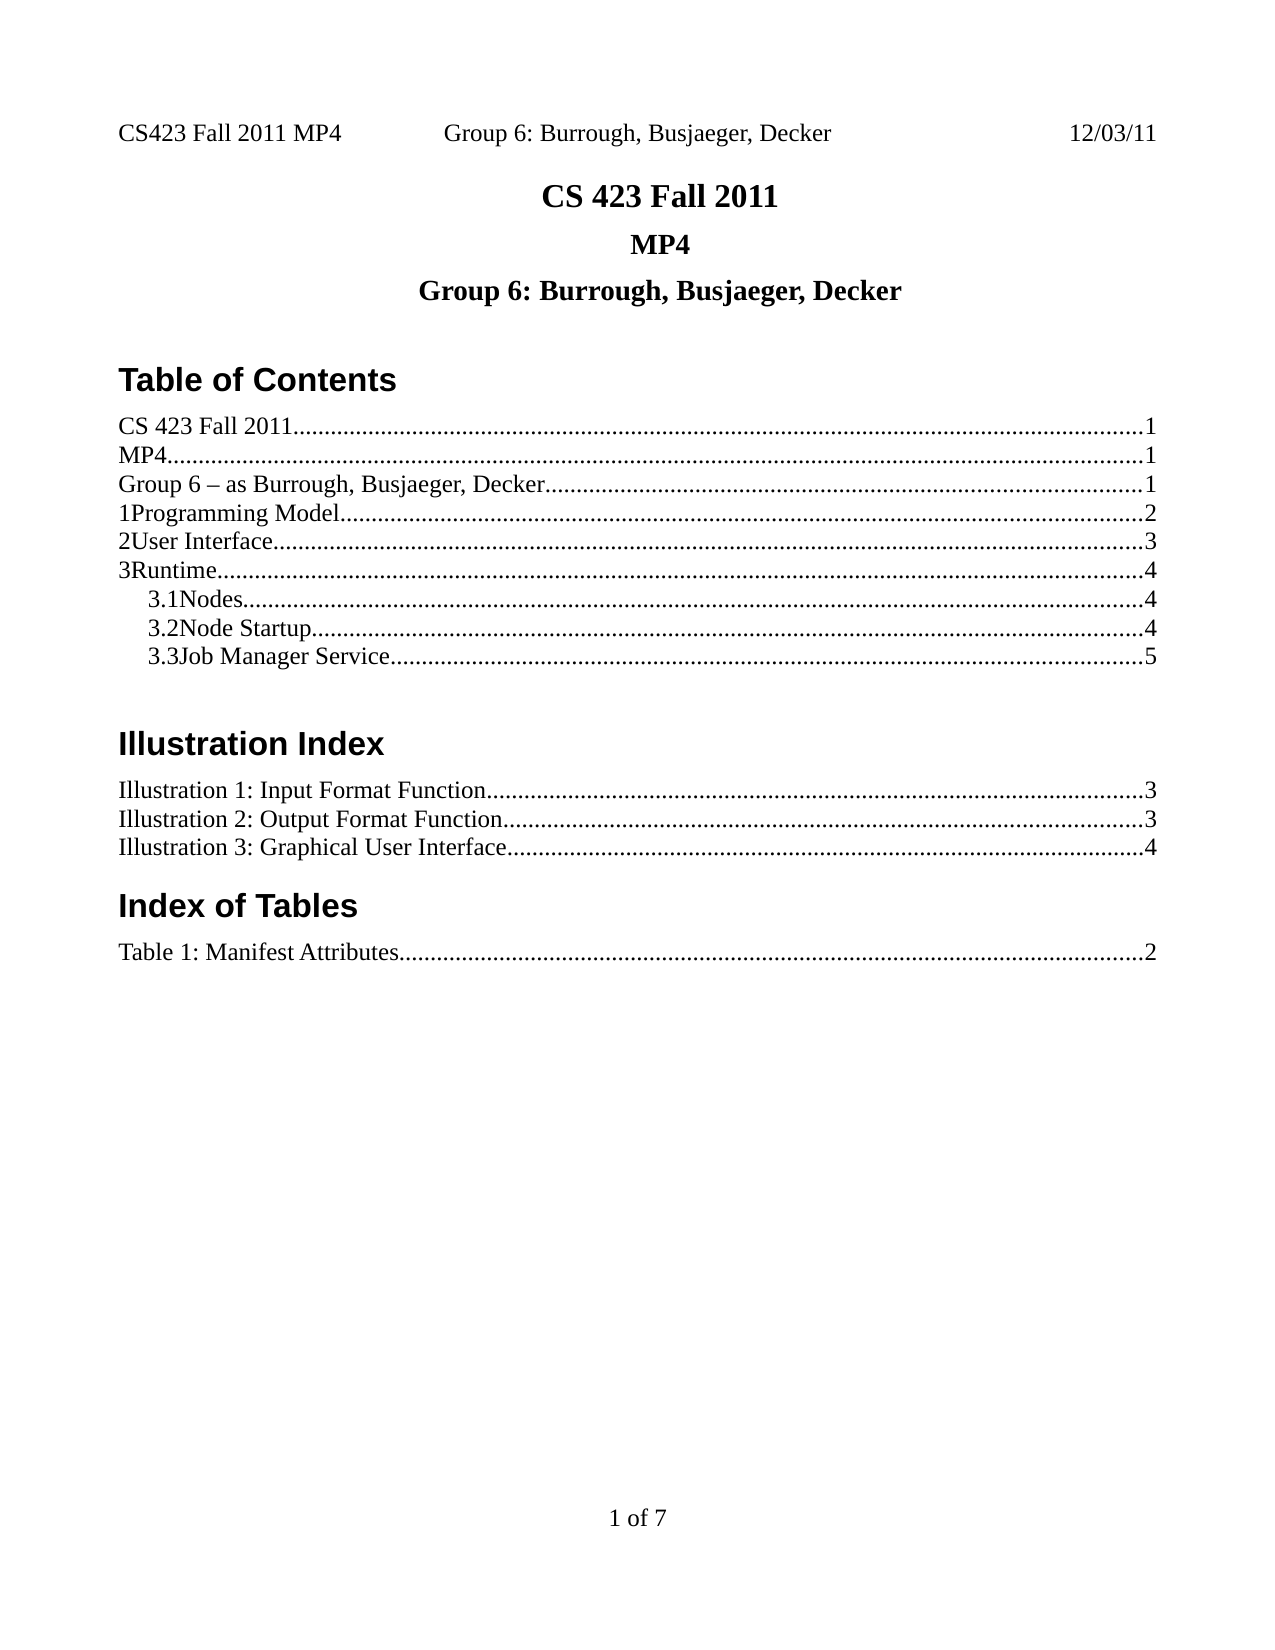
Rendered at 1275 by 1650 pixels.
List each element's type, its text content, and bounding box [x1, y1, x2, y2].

text Group 6 – as Burrough, Busjaeger, Decker 1 [118, 469, 1157, 498]
subtitle Illustration Index [118, 724, 1157, 762]
subtitle CS 423 Fall 2011 [118, 176, 1157, 215]
text 1Programming Model 2 [118, 498, 1157, 526]
text Illustration 3: Graphical User Interface 4 [118, 832, 1157, 861]
subtitle MP4 [118, 227, 1157, 261]
subtitle Index of Tables [118, 886, 1157, 924]
text 3Runtime 4 [118, 555, 1157, 584]
text 3.1Nodes 4 [148, 584, 1157, 613]
subtitle Group 6: Burrough, Busjaeger, Decker [118, 273, 1157, 307]
subtitle Table of Contents [118, 361, 1157, 399]
text CS 423 Fall 2011 1 [118, 411, 1157, 440]
text Table 1: Manifest Attributes 2 [118, 937, 1157, 966]
text 2User Interface 3 [118, 526, 1157, 555]
text 3.2Node Startup 4 [148, 613, 1157, 641]
text 3.3Job Manager Service 5 [148, 641, 1157, 670]
text Illustration 1: Input Format Function 3 [118, 775, 1157, 804]
text Illustration 2: Output Format Function 3 [118, 804, 1157, 832]
text MP4 1 [118, 440, 1157, 469]
